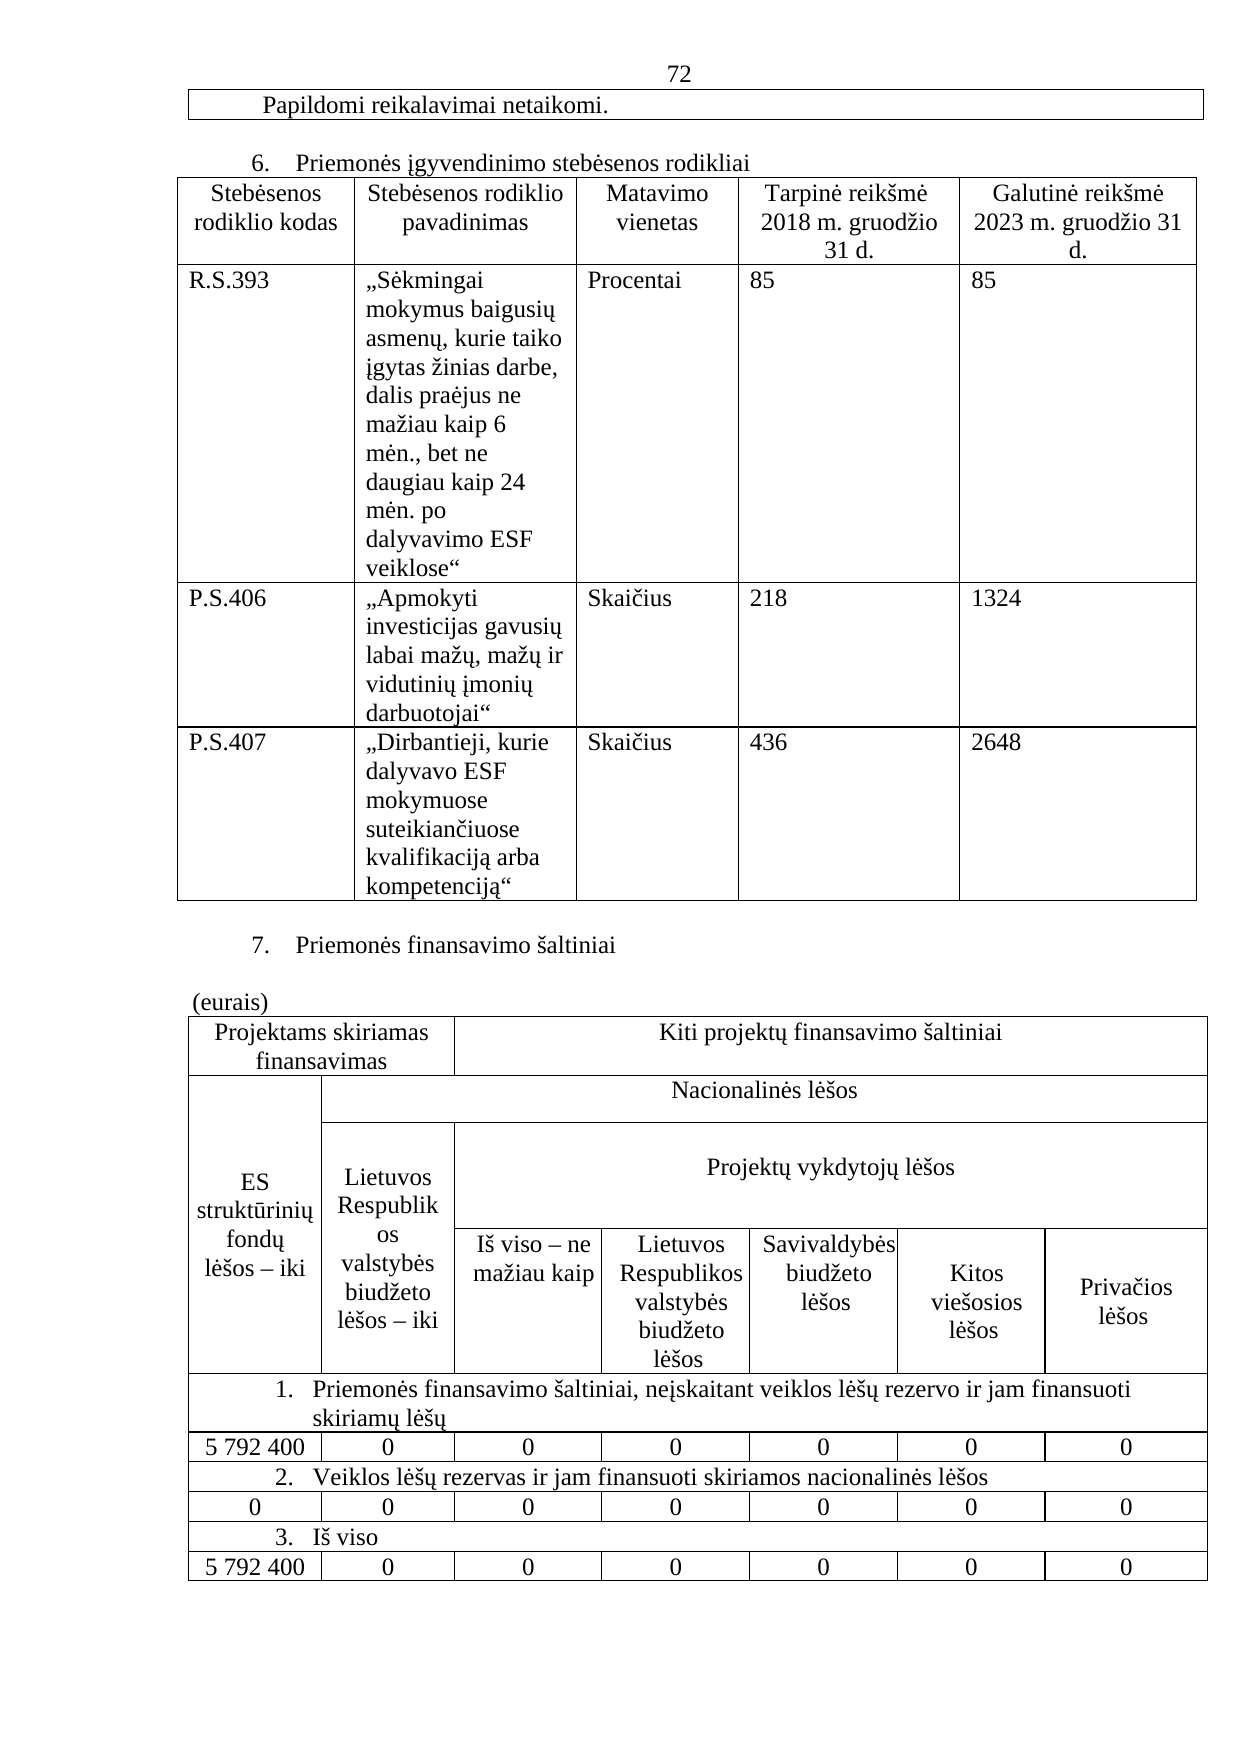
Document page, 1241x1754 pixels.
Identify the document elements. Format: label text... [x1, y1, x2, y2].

table_header Kiti projektų finansavimo šaltiniai [455, 1017, 1207, 1074]
table_header Tarpinė reikšmė 2018 m. gruodžio 31 d. [739, 178, 959, 264]
table_cell 0 [455, 1552, 601, 1580]
table_cell 0 [602, 1433, 749, 1461]
table_cell 5 792 400 [189, 1552, 321, 1580]
table_cell 2648 [960, 728, 1196, 900]
table_cell 0 [322, 1433, 454, 1461]
table_cell 0 [750, 1552, 897, 1580]
table_cell Nacionalinės lėšos [322, 1076, 1207, 1122]
table_cell 2. Veiklos lėšų rezervas ir jam finansuoti skiriamos nacionalinės lėšos [189, 1462, 1207, 1491]
text 7. Priemonės finansavimo šaltiniai [251, 930, 1181, 958]
table_cell 85 [960, 265, 1196, 582]
text (eurais) [177, 958, 904, 1016]
table_cell ES struktūrinių fondų lėšos – iki [189, 1076, 321, 1373]
table_cell Procentai [577, 265, 738, 582]
table_cell 1324 [960, 583, 1196, 726]
table_header Matavimo vienetas [577, 178, 738, 264]
table_cell 0 [1046, 1552, 1207, 1580]
table_cell 0 [602, 1492, 749, 1521]
table_cell 0 [1046, 1433, 1207, 1461]
table_cell 0 [898, 1433, 1044, 1461]
text 6. Priemonės įgyvendinimo stebėsenos rodikliai [251, 148, 1181, 177]
table_cell 85 [739, 265, 959, 582]
table_header Projektams skiriamas finansavimas [189, 1017, 454, 1074]
table_cell Skaičius [577, 728, 738, 900]
table_cell 0 [898, 1552, 1044, 1580]
table_header Papildomi reikalavimai netaikomi. [189, 90, 1203, 118]
table_cell Skaičius [577, 583, 738, 726]
table_cell Savivaldybės biudžeto lėšos [750, 1229, 897, 1373]
table_cell 0 [455, 1433, 601, 1461]
table_cell „Sėkmingai mokymus baigusių asmenų, kurie taiko įgytas žinias darbe, dalis praėjus ne mažiau kaip 6 mėn., bet ne daugiau kaip 24 mėn. po dalyvavimo ESF veiklose“ [355, 265, 576, 582]
table_cell 0 [455, 1492, 601, 1521]
table_cell 0 [898, 1492, 1044, 1521]
table_cell Projektų vykdytojų lėšos [455, 1123, 1207, 1228]
table_cell 0 [602, 1552, 749, 1580]
table_cell Lietuvos Respublikos valstybės biudžeto lėšos [602, 1229, 749, 1373]
table_cell Lietuvos Respublikos valstybės biudžeto lėšos – iki [322, 1123, 454, 1373]
table_cell P.S.407 [178, 728, 354, 900]
table_header Stebėsenos rodiklio pavadinimas [355, 178, 576, 264]
table_cell R.S.393 [178, 265, 354, 582]
table_cell Privačios lėšos [1046, 1229, 1207, 1373]
table_cell 0 [750, 1433, 897, 1461]
table_cell 0 [322, 1492, 454, 1521]
table_cell 1. Priemonės finansavimo šaltiniai, neįskaitant veiklos lėšų rezervo ir jam finansuoti skiriamų lėšų [189, 1374, 1207, 1431]
table_cell Kitos viešosios lėšos [898, 1229, 1044, 1373]
table_cell „Apmokyti investicijas gavusių labai mažų, mažų ir vidutinių įmonių darbuotojai“ [355, 583, 576, 726]
table_cell 0 [750, 1492, 897, 1521]
table_cell 3. Iš viso [189, 1522, 1207, 1551]
table_cell Iš viso – ne mažiau kaip [455, 1229, 601, 1373]
table_cell 5 792 400 [189, 1433, 321, 1461]
table_cell 0 [1046, 1492, 1207, 1521]
table_cell 218 [739, 583, 959, 726]
table_cell P.S.406 [178, 583, 354, 726]
table_header Galutinė reikšmė 2023 m. gruodžio 31 d. [960, 178, 1196, 264]
table_cell 436 [739, 728, 959, 900]
table_cell „Dirbantieji, kurie dalyvavo ESF mokymuose suteikiančiuose kvalifikaciją arba kompetenciją“ [355, 728, 576, 900]
table_cell 0 [322, 1552, 454, 1580]
table_header Stebėsenos rodiklio kodas [178, 178, 354, 264]
table_cell 0 [189, 1492, 321, 1521]
